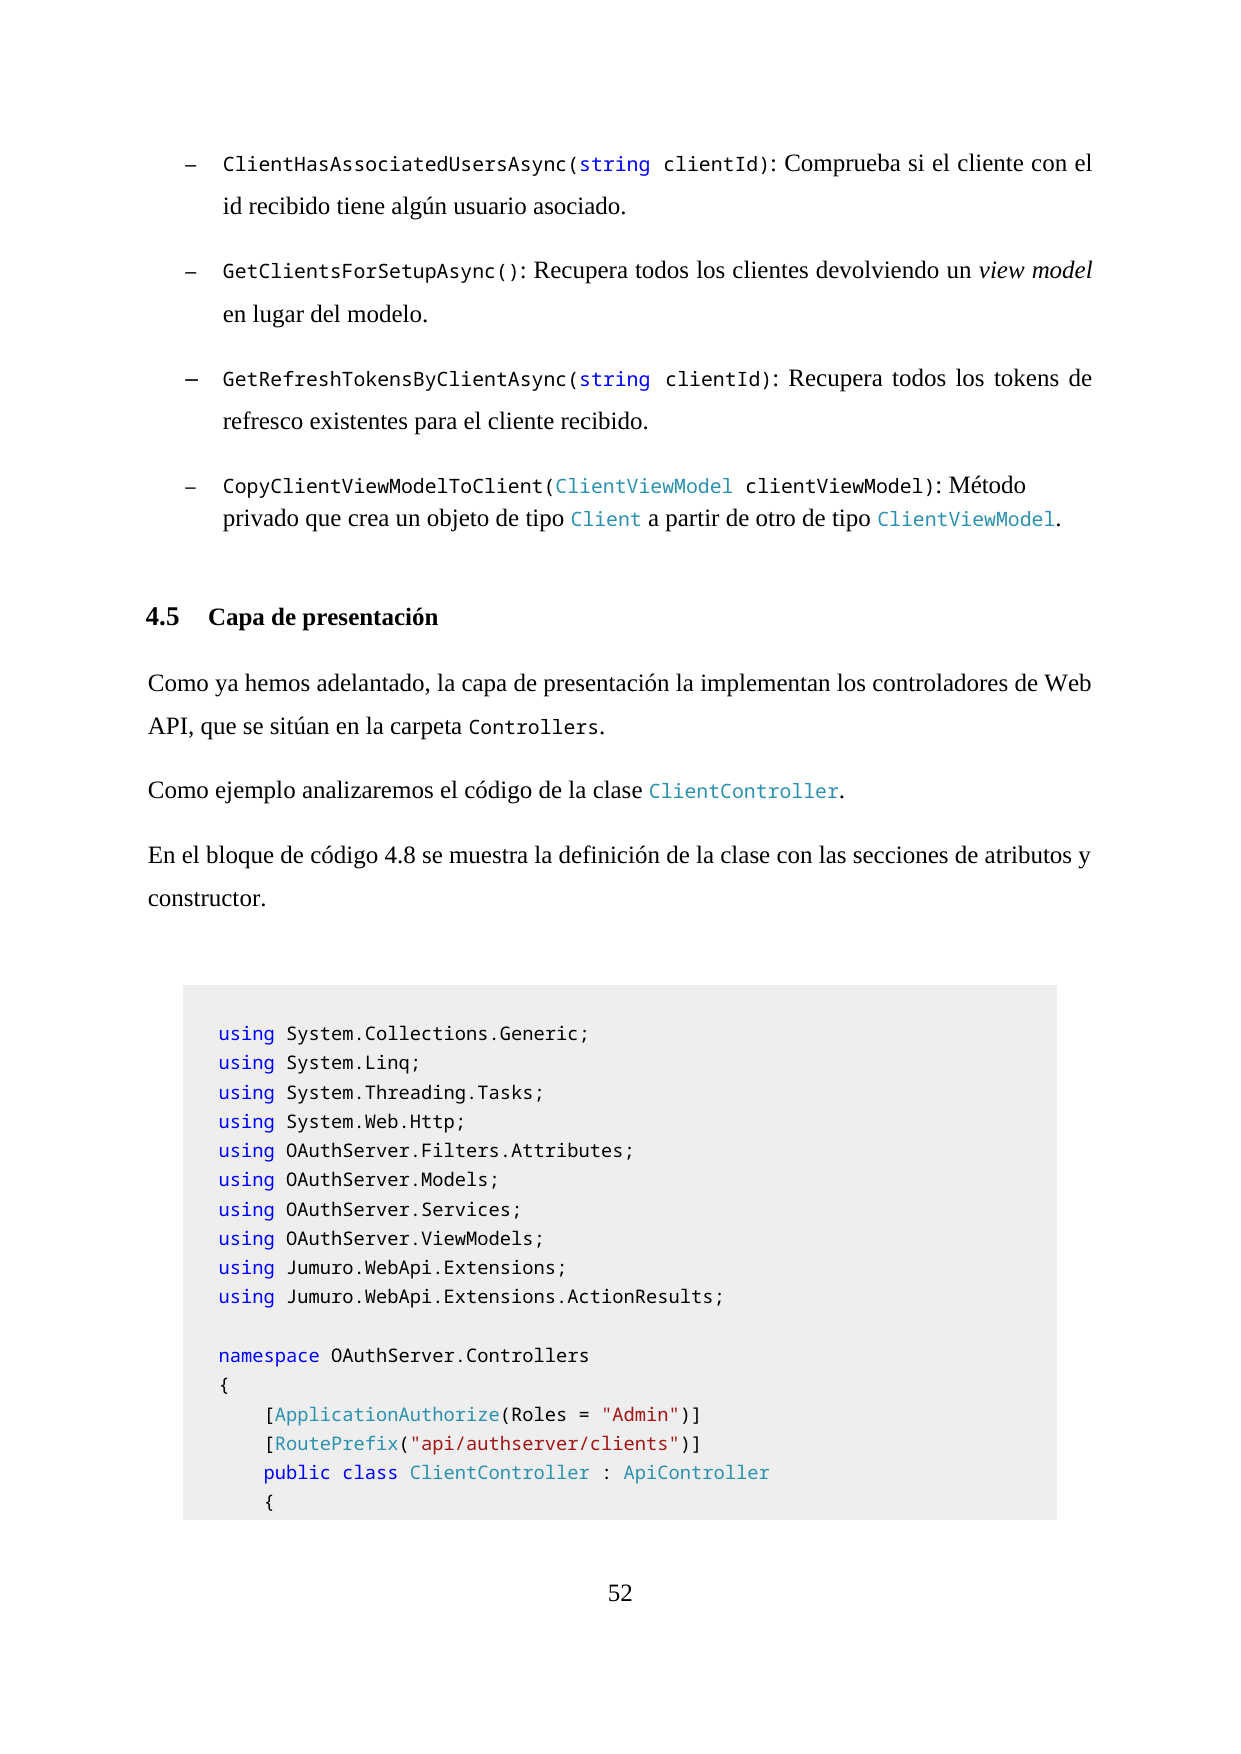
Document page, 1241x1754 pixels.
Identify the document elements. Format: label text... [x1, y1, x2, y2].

text En el bloque de código 4.8 se muestra la definición de la clase con las secciones de atributos y constructor. [148, 840, 1093, 912]
table_header using System.Collections.Generic; using System.Linq; using System.Threading.Tasks; using System.Web.Http; using OAuthServer.Filters.Attributes; using OAuthServer.Models; using OAuthServer.Services; using OAuthServer.ViewModels; using Jumuro.WebApi.Extensions; using Jumuro.WebApi.Extensions.ActionResults; namespace OAuthServer.Controllers { [ApplicationAuthorize(Roles = "Admin")] [RoutePrefix("api/authserver/clients")] public class ClientController : ApiController { [183, 985, 1057, 1520]
list GetRefreshTokensByClientAsync(string clientId): Recupera todos los tokens de refresco existentes para el cliente recibido. [185, 363, 1093, 435]
subtitle Capa de presentación [139, 600, 1093, 631]
text Como ya hemos adelantado, la capa de presentación la implementan los controladores de Web API, que se sitúan en la carpeta Controllers. [148, 668, 1093, 740]
list ClientHasAssociatedUsersAsync(string clientId): Comprueba si el cliente con el id recibido tiene algún usuario asociado. [185, 148, 1093, 220]
text Como ejemplo analizaremos el código de la clase ClientController. [148, 775, 1093, 804]
list GetClientsForSetupAsync(): Recupera todos los clientes devolviendo un view model en lugar del modelo. [185, 255, 1093, 327]
list CopyClientViewModelToClient(ClientViewModel clientViewModel): Método privado que crea un objeto de tipo Client a partir de otro de tipo ClientViewModel. [185, 470, 1093, 533]
